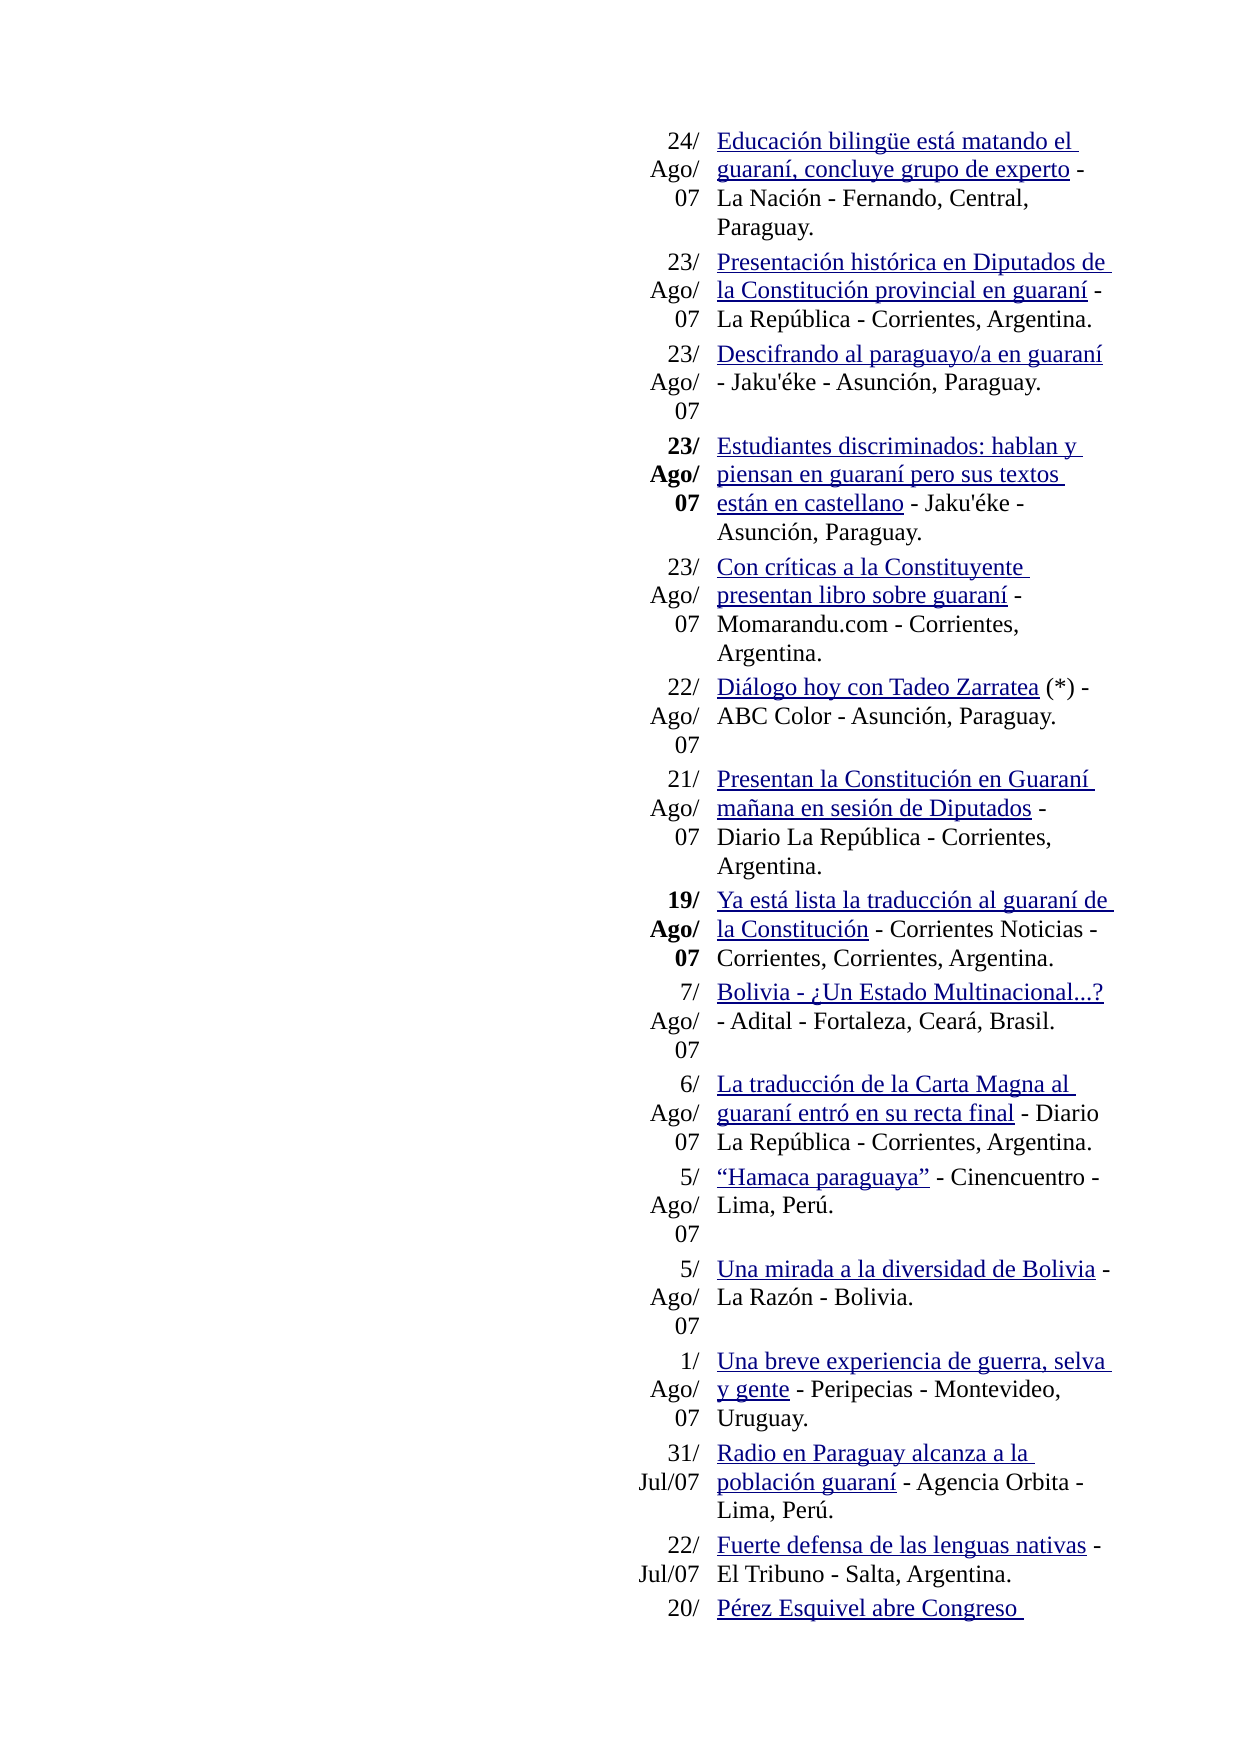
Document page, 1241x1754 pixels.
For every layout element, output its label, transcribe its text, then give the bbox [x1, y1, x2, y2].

table_cell [702, 670, 714, 762]
table_cell 23/Ago/07 [625, 428, 702, 549]
table_cell [620, 118, 1122, 1629]
table_cell [702, 1159, 714, 1251]
table_cell [702, 336, 714, 428]
table_cell [702, 1067, 714, 1159]
table_cell [702, 762, 714, 882]
table_cell 19/Ago/07 [625, 883, 702, 974]
table_cell Una breve experiencia de guerra, selva y gente - Peripecias - Montevideo, Uruguay. [714, 1343, 1117, 1435]
table_cell 6/Ago/07 [625, 1067, 702, 1159]
table_cell 1/Ago/07 [625, 1343, 702, 1435]
table_cell Fuerte defensa de las lenguas nativas - El Tribuno - Salta, Argentina. [714, 1527, 1117, 1590]
table_cell 24/Ago/07 [625, 123, 702, 244]
table_cell 5/Ago/07 [625, 1251, 702, 1343]
table_cell Educación bilingüe está matando el guaraní, concluye grupo de experto - La Nación - Fernando, Central, Paraguay. [714, 123, 1117, 244]
table_cell [702, 1251, 714, 1343]
table_cell 31/Jul/07 [625, 1435, 702, 1527]
table_cell Estudiantes discriminados: hablan y piensan en guaraní pero sus textos están en castellano - Jaku'éke - Asunción, Paraguay. [714, 428, 1117, 549]
table_cell [702, 1435, 714, 1527]
table_cell 5/Ago/07 [625, 1159, 702, 1251]
table_cell [702, 244, 714, 336]
table_cell Bolivia - ¿Un Estado Multinacional...? - Adital - Fortaleza, Ceará, Brasil. [714, 975, 1117, 1067]
table_cell 7/Ago/07 [625, 975, 702, 1067]
table_cell [702, 1343, 714, 1435]
table_cell 21/Ago/07 [625, 762, 702, 882]
table_cell La traducción de la Carta Magna al guaraní entró en su recta final - Diario La República - Corrientes, Argentina. [714, 1067, 1117, 1159]
table_cell Con críticas a la Constituyente presentan libro sobre guaraní - Momarandu.com - Corrientes, Argentina. [714, 549, 1117, 669]
table_cell 23/Ago/07 [625, 549, 702, 669]
table_cell Ya está lista la traducción al guaraní de la Constitución - Corrientes Noticias - Corrientes, Corrientes, Argentina. [714, 883, 1117, 974]
table_cell [702, 549, 714, 669]
table_cell Presentan la Constitución en Guaraní mañana en sesión de Diputados - Diario La República - Corrientes, Argentina. [714, 762, 1117, 882]
table_cell Una mirada a la diversidad de Bolivia - La Razón - Bolivia. [714, 1251, 1117, 1343]
table_cell 23/Ago/07 [625, 244, 702, 336]
table_cell “Hamaca paraguaya” - Cinencuentro - Lima, Perú. [714, 1159, 1117, 1251]
table_cell 22/Jul/07 [625, 1527, 702, 1590]
table_cell Descifrando al paraguayo/a en guaraní - Jaku'éke - Asunción, Paraguay. [714, 336, 1117, 428]
table_cell [702, 883, 714, 974]
table_cell Presentación histórica en Diputados de la Constitución provincial en guaraní - La República - Corrientes, Argentina. [714, 244, 1117, 336]
table_cell [702, 1527, 714, 1590]
table_cell Pérez Esquivel abre Congreso [714, 1590, 1117, 1625]
table_cell [702, 975, 714, 1067]
table_cell Diálogo hoy con Tadeo Zarratea (*) - ABC Color - Asunción, Paraguay. [714, 670, 1117, 762]
table_cell [702, 123, 714, 244]
table_cell Radio en Paraguay alcanza a la población guaraní - Agencia Orbita - Lima, Perú. [714, 1435, 1117, 1527]
table_cell 20/ [625, 1590, 702, 1625]
table_cell [702, 1590, 714, 1625]
table_cell 23/Ago/07 [625, 336, 702, 428]
table_cell [118, 118, 620, 1629]
table_cell [702, 428, 714, 549]
table_cell 22/Ago/07 [625, 670, 702, 762]
